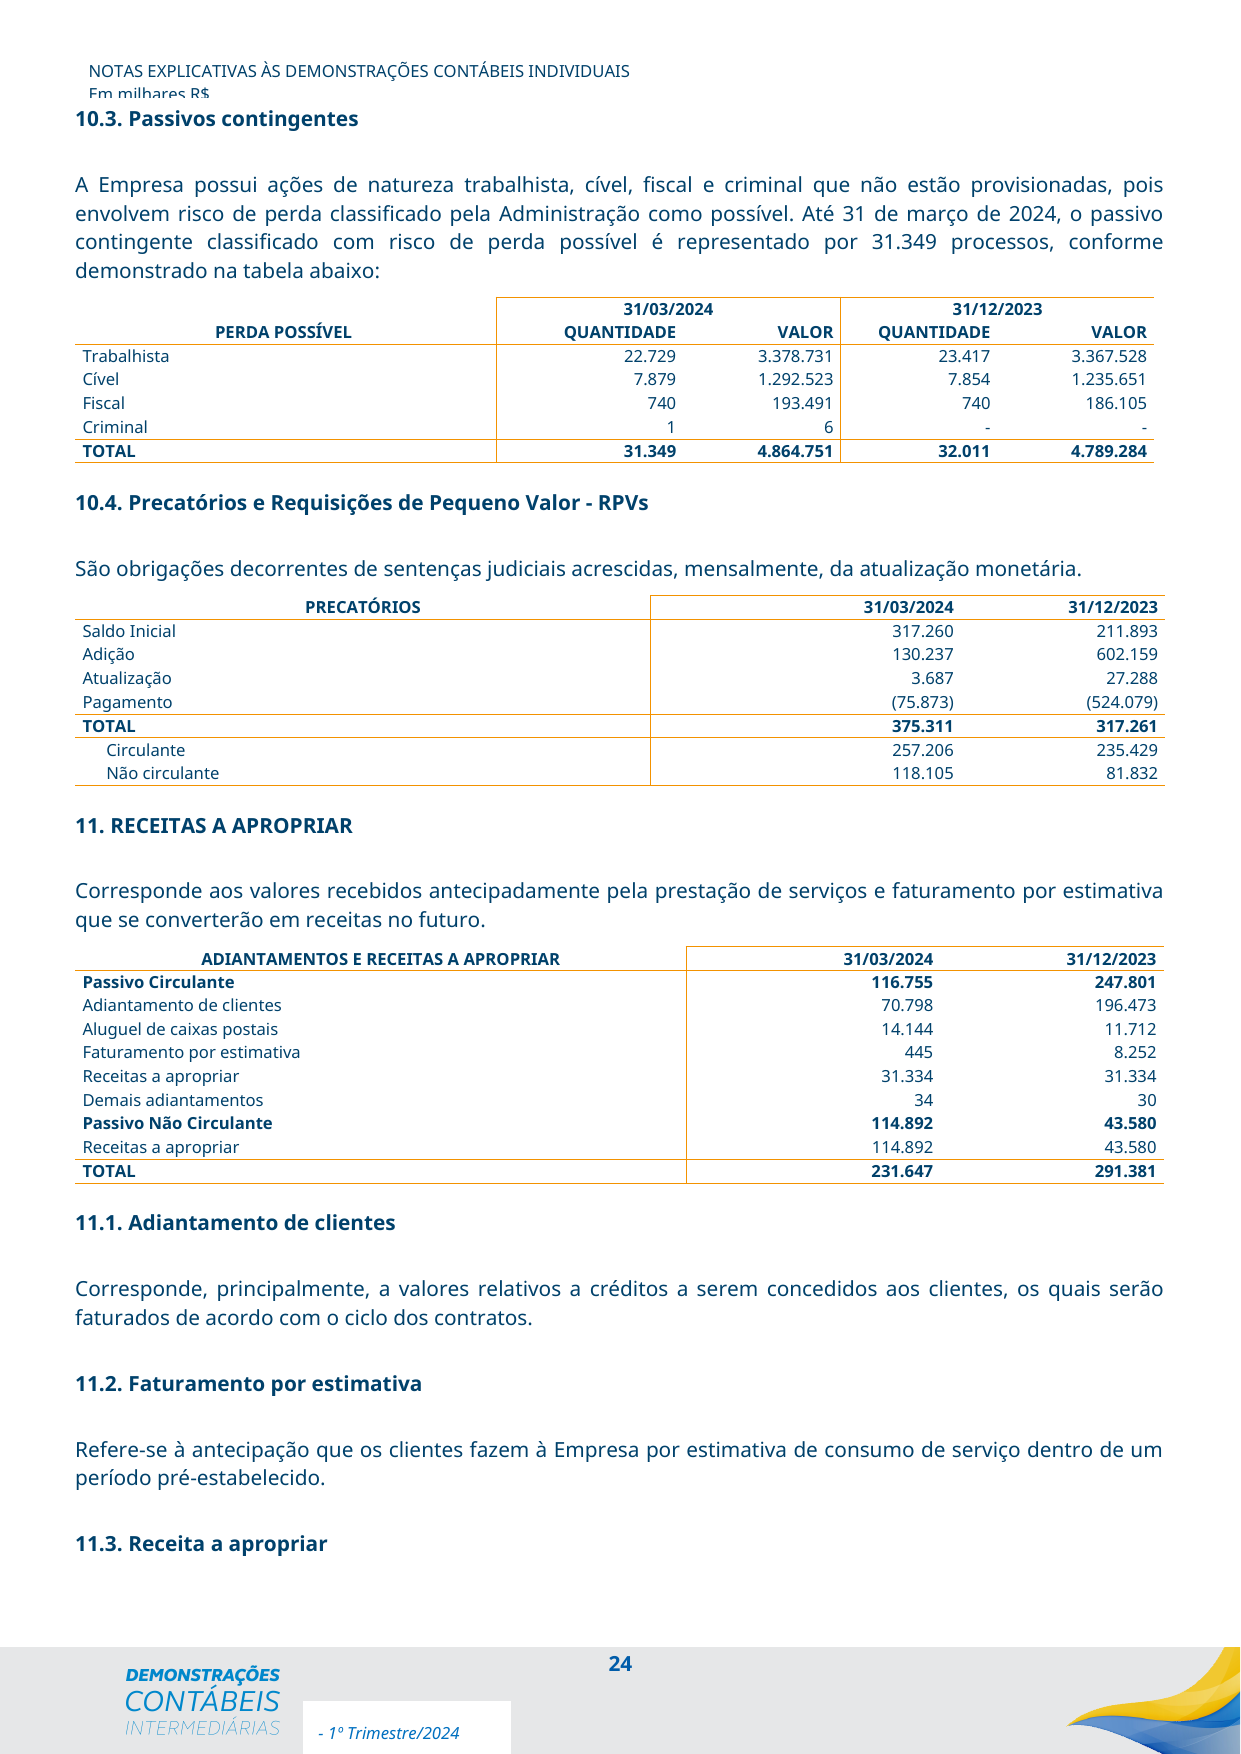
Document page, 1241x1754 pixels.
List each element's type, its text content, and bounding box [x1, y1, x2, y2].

picture [0, 1647, 1241, 1754]
table_cell Atualização [75, 666, 650, 690]
table_cell 8.252 [940, 1041, 1164, 1064]
table_cell 6 [683, 415, 840, 438]
table_cell 114.892 [687, 1112, 940, 1135]
table_cell 247.801 [940, 971, 1164, 993]
text A Empresa possui ações de natureza trabalhista, cível, fiscal e criminal que não estão provisionadas, pois envolvem risco de perda classificado pela Administração como possível. Até 31 de março de 2024, o passivo contingente classificado com risco de perda possível é representado por 31.349 processos, conforme demonstrado na tabela abaixo: [75, 170, 1165, 284]
table_cell Demais adiantamentos [75, 1088, 686, 1112]
table_cell 27.288 [961, 666, 1165, 690]
table_header 31/12/2023 [961, 596, 1165, 619]
table_cell 291.381 [940, 1160, 1164, 1182]
table_cell 193.491 [683, 391, 840, 415]
table_cell Criminal [75, 415, 496, 438]
table_cell VALOR [683, 320, 840, 344]
table_cell 130.237 [651, 643, 961, 666]
table_header 31/03/2024 [651, 596, 961, 619]
table_cell Passivo Circulante [75, 971, 686, 993]
table_cell Adição [75, 643, 650, 666]
table_header ADIANTAMENTOS E RECEITAS A APROPRIAR [75, 946, 686, 970]
table_cell Não circulante [75, 761, 650, 785]
table_cell 31.334 [940, 1064, 1164, 1088]
table_header 31/12/2023 [841, 298, 1154, 320]
table_cell PERDA POSSÍVEL [75, 320, 496, 344]
table_cell 1.235.651 [998, 368, 1154, 391]
table_cell 3.687 [651, 666, 961, 690]
text São obrigações decorrentes de sentenças judiciais acrescidas, mensalmente, da atualização monetária. [75, 554, 1165, 583]
table_cell 3.367.528 [998, 345, 1154, 368]
list Faturamento por estimativa [75, 1369, 1165, 1397]
table_cell Trabalhista [75, 345, 496, 368]
table_cell 31.334 [687, 1064, 940, 1088]
table_cell 1 [497, 415, 683, 438]
list Adiantamento de clientes [75, 1208, 1165, 1237]
table_cell Circulante [75, 738, 650, 761]
table_cell 116.755 [687, 971, 940, 993]
table_cell VALOR [998, 320, 1154, 344]
table_cell 445 [687, 1041, 940, 1064]
table_cell 317.260 [651, 620, 961, 643]
table_cell Faturamento por estimativa [75, 1041, 686, 1064]
table_cell 11.712 [940, 1017, 1164, 1041]
list Precatórios e Requisições de Pequeno Valor - RPVs [75, 488, 1165, 517]
table_cell 81.832 [961, 761, 1165, 785]
table_cell Adiantamento de clientes [75, 993, 686, 1017]
table_header 31/12/2023 [940, 947, 1164, 970]
table_cell 4.864.751 [683, 440, 840, 462]
table_header PRECATÓRIOS [75, 595, 650, 619]
table_cell 1.292.523 [683, 368, 840, 391]
table_cell 317.261 [961, 715, 1165, 737]
table_cell Saldo Inicial [75, 620, 650, 643]
list Passivos contingentes [75, 105, 1165, 133]
table_cell 23.417 [841, 345, 998, 368]
table_cell 4.789.284 [998, 440, 1154, 462]
table_cell 43.580 [940, 1112, 1164, 1135]
table_cell Pagamento [75, 690, 650, 713]
table_cell 70.798 [687, 993, 940, 1017]
table_cell 31.349 [497, 440, 683, 462]
table_cell Aluguel de caixas postais [75, 1017, 686, 1041]
table_cell 3.378.731 [683, 345, 840, 368]
text Refere-se à antecipação que os clientes fazem à Empresa por estimativa de consumo de serviço dentro de um período pré-estabelecido. [75, 1435, 1165, 1492]
table_cell Receitas a apropriar [75, 1135, 686, 1159]
table_cell 118.105 [651, 761, 961, 785]
table_cell Fiscal [75, 391, 496, 415]
table_header 31/03/2024 [687, 947, 940, 970]
table_cell 43.580 [940, 1135, 1164, 1159]
table_cell - [998, 415, 1154, 438]
table_cell Passivo Não Circulante [75, 1112, 686, 1135]
table_cell (524.079) [961, 690, 1165, 713]
table_cell 235.429 [961, 738, 1165, 761]
text Corresponde, principalmente, a valores relativos a créditos a serem concedidos aos clientes, os quais serão faturados de acordo com o ciclo dos contratos. [75, 1274, 1165, 1331]
table_header 31/03/2024 [497, 298, 840, 320]
table_cell Cível [75, 368, 496, 391]
table_cell 196.473 [940, 993, 1164, 1017]
table_cell 231.647 [687, 1160, 940, 1182]
list Receita a apropriar [75, 1529, 1165, 1558]
table_cell 740 [841, 391, 998, 415]
table_header [75, 297, 496, 320]
table_cell 257.206 [651, 738, 961, 761]
table_cell 32.011 [841, 440, 998, 462]
table_cell 114.892 [687, 1135, 940, 1159]
text Corresponde aos valores recebidos antecipadamente pela prestação de serviços e faturamento por estimativa que se converterão em receitas no futuro. [75, 877, 1165, 933]
table_cell 22.729 [497, 345, 683, 368]
table_cell - [841, 415, 998, 438]
table_cell Receitas a apropriar [75, 1064, 686, 1088]
table_cell TOTAL [75, 440, 496, 462]
table_cell 7.854 [841, 368, 998, 391]
table_cell 602.159 [961, 643, 1165, 666]
table_cell TOTAL [75, 1160, 686, 1182]
table_cell 14.144 [687, 1017, 940, 1041]
table_cell 34 [687, 1088, 940, 1112]
table_cell 375.311 [651, 715, 961, 737]
table_cell 7.879 [497, 368, 683, 391]
table_cell QUANTIDADE [497, 320, 683, 344]
table_cell TOTAL [75, 715, 650, 737]
table_cell 211.893 [961, 620, 1165, 643]
table_cell QUANTIDADE [841, 320, 998, 344]
table_cell 740 [497, 391, 683, 415]
subtitle RECEITAS A APROPRIAR [75, 811, 1165, 839]
table_cell (75.873) [651, 690, 961, 713]
table_cell 30 [940, 1088, 1164, 1112]
table_cell 186.105 [998, 391, 1154, 415]
